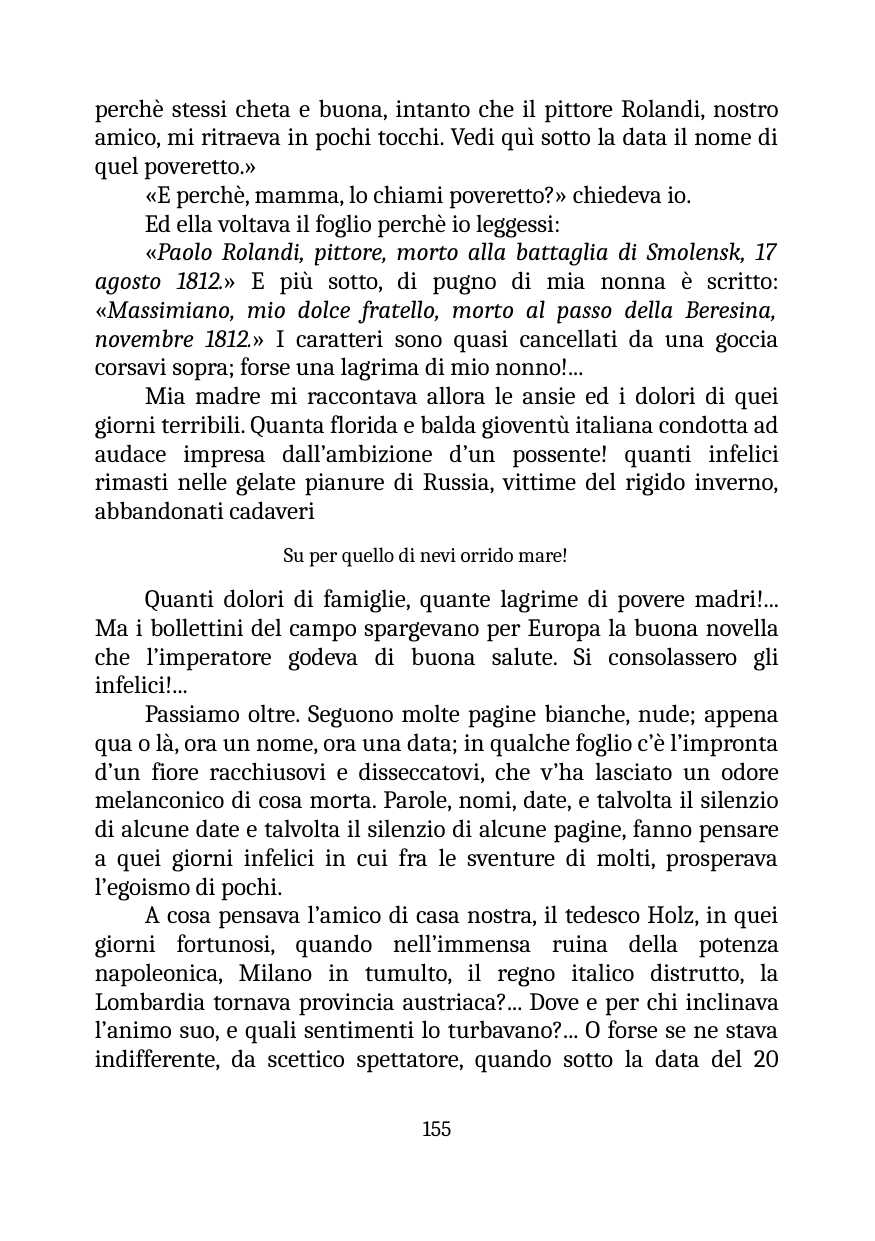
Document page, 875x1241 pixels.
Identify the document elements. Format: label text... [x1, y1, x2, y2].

text perchè stessi cheta e buona, intanto che il pittore Rolandi, nostro amico, mi ritraeva in pochi tocchi. Vedi quì sotto la data il nome di quel poveretto.» [94, 94, 779, 181]
text Ed ella voltava il foglio perchè io leggessi: [94, 209, 779, 238]
text Su per quello di nevi orrido mare! [283, 543, 721, 567]
text «Paolo Rolandi, pittore, morto alla battaglia di Smolensk, 17 agosto 1812.» E più sotto, di pugno di mia nonna è scritto: «Massimiano, mio dolce fratello, morto al passo della Beresina, novembre 1812.» I caratteri sono quasi cancellati da una goccia corsavi sopra; forse una lagrima di mio nonno!... [94, 238, 779, 382]
text A cosa pensava l’amico di casa nostra, il tedesco Holz, in quei giorni fortunosi, quando nell’immensa ruina della potenza napoleonica, Milano in tumulto, il regno italico distrutto, la Lombardia tornava provincia austriaca?... Dove e per chi inclinava l’animo suo, e quali sentimenti lo turbavano?... O forse se ne stava indifferente, da scettico spettatore, quando sotto la data del 20 [94, 901, 779, 1074]
text «E perchè, mamma, lo chiami poveretto?» chiedeva io. [94, 181, 779, 209]
text Passiamo oltre. Seguono molte pagine bianche, nude; appena qua o là, ora un nome, ora una data; in qualche foglio c’è l’impronta d’un fiore racchiusovi e disseccatovi, che v’ha lasciato un odore melanconico di cosa morta. Parole, nomi, date, e talvolta il silenzio di alcune date e talvolta il silenzio di alcune pagine, fanno pensare a quei giorni infelici in cui fra le sventure di molti, prosperava l’egoismo di pochi. [94, 700, 779, 901]
text Quanti dolori di famiglie, quante lagrime di povere madri!... Ma i bollettini del campo spargevano per Europa la buona novella che l’imperatore godeva di buona salute. Si consolassero gli infelici!... [94, 585, 779, 700]
text Mia madre mi raccontava allora le ansie ed i dolori di quei giorni terribili. Quanta florida e balda gioventù italiana condotta ad audace impresa dall’ambizione d’un possente! quanti infelici rimasti nelle gelate pianure di Russia, vittime del rigido inverno, abbandonati cadaveri [94, 382, 779, 526]
